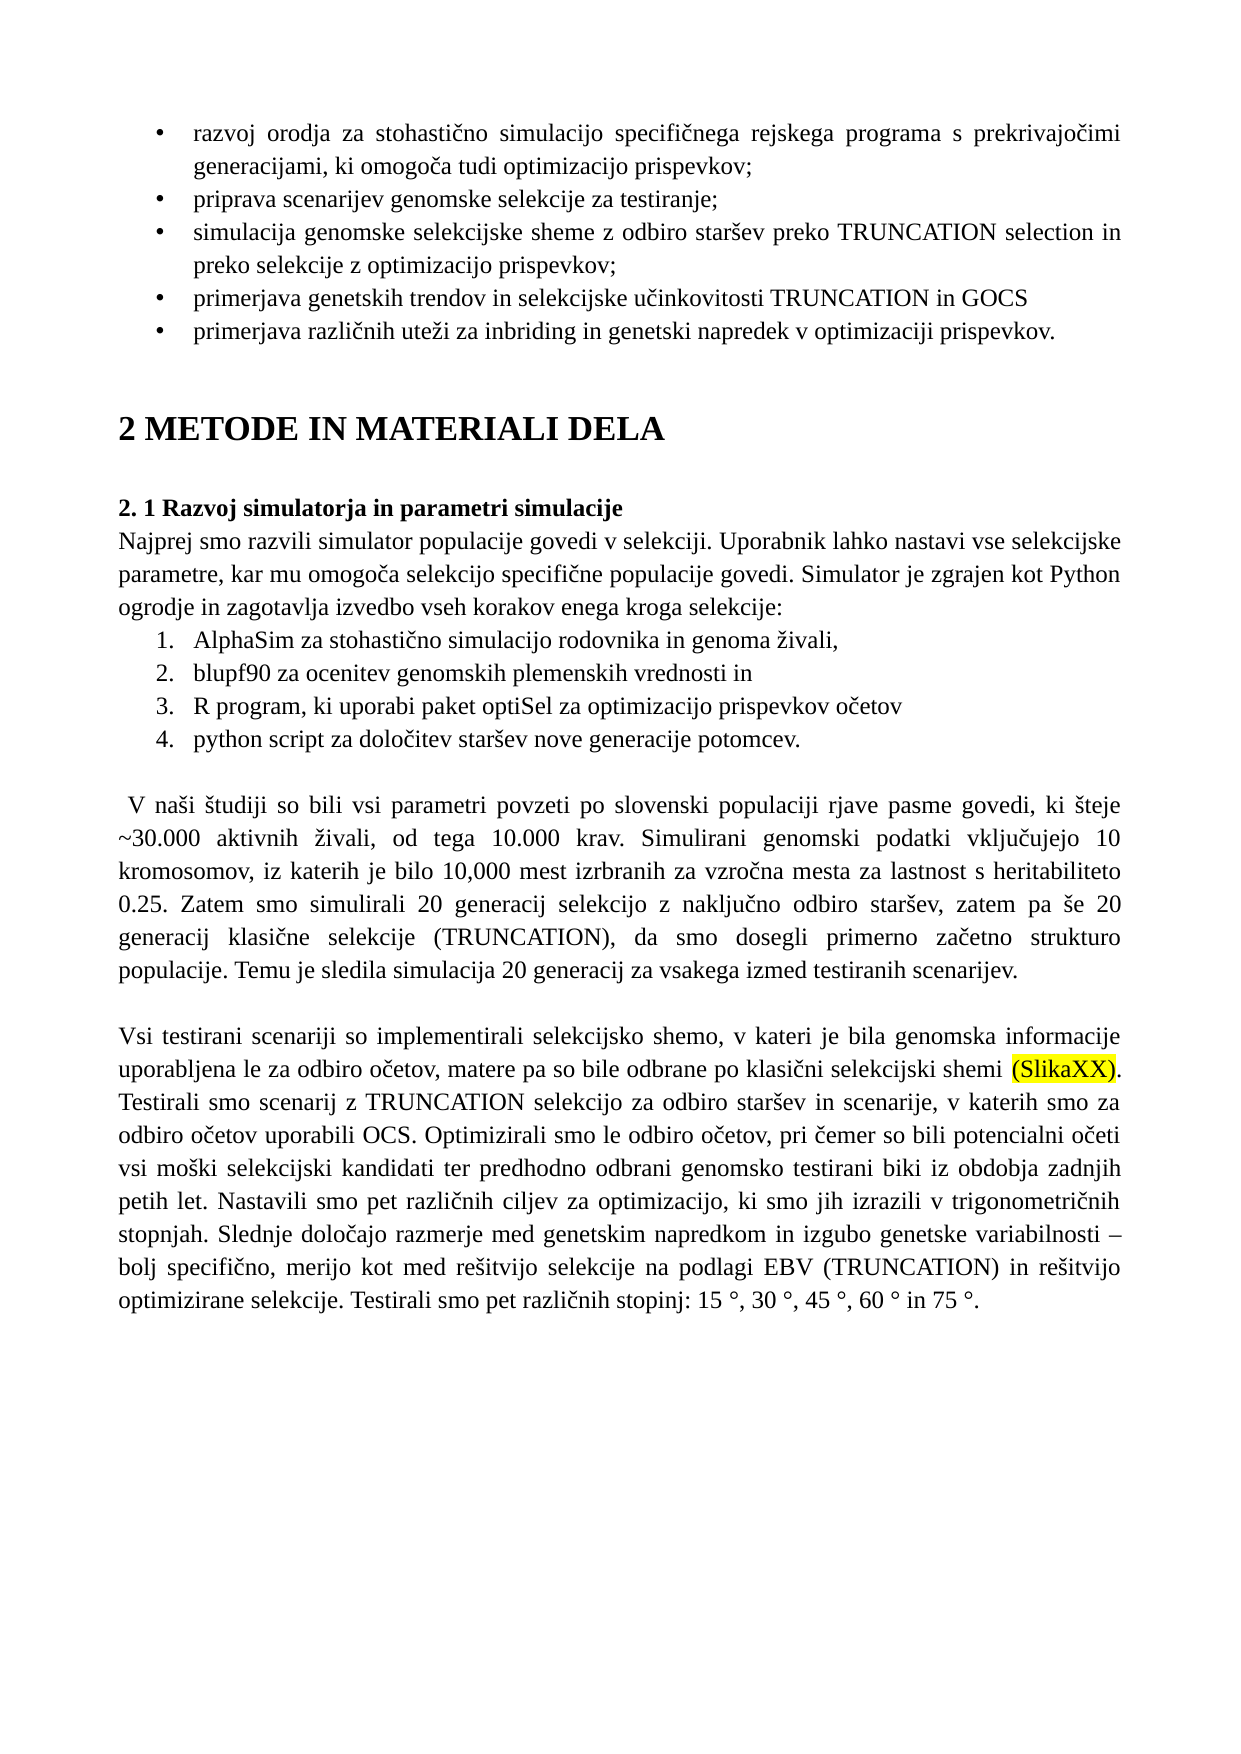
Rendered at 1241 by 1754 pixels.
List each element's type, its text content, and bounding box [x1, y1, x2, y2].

list R program, ki uporabi paket optiSel za optimizacijo prispevkov očetov [156, 691, 1122, 720]
list blupf90 za ocenitev genomskih plemenskih vrednosti in [156, 658, 1122, 687]
text V naši študiji so bili vsi parametri povzeti po slovenski populaciji rjave pasme govedi, ki šteje ~30.000 aktivnih živali, od tega 10.000 krav. Simulirani genomski podatki vključujejo 10 kromosomov, iz katerih je bilo 10,000 mest izrbranih za vzročna mesta za lastnost s heritabiliteto 0.25. Zatem smo simulirali 20 generacij selekcijo z naključno odbiro staršev, zatem pa še 20 generacij klasične selekcije (TRUNCATION), da smo dosegli primerno začetno strukturo populacije. Temu je sledila simulacija 20 generacij za vsakega izmed testiranih scenarijev. [118, 790, 1122, 984]
list primerjava različnih uteži za inbriding in genetski napredek v optimizaciji prispevkov. [156, 316, 1122, 345]
list primerjava genetskih trendov in selekcijske učinkovitosti TRUNCATION in GOCS [156, 283, 1122, 312]
text Vsi testirani scenariji so implementirali selekcijsko shemo, v kateri je bila genomska informacije uporabljena le za odbiro očetov, matere pa so bile odbrane po klasični selekcijski shemi (SlikaXX). Testirali smo scenarij z TRUNCATION selekcijo za odbiro staršev in scenarije, v katerih smo za odbiro očetov uporabili OCS. Optimizirali smo le odbiro očetov, pri čemer so bili potencialni očeti vsi moški selekcijski kandidati ter predhodno odbrani genomsko testirani biki iz obdobja zadnjih petih let. Nastavili smo pet različnih ciljev za optimizacijo, ki smo jih izrazili v trigonometričnih stopnjah. Slednje določajo razmerje med genetskim napredkom in izgubo genetske variabilnosti – bolj specifično, merijo kot med rešitvijo selekcije na podlagi EBV (TRUNCATION) in rešitvijo optimizirane selekcije. Testirali smo pet različnih stopinj: 15 °, 30 °, 45 °, 60 ° in 75 °. [118, 1021, 1122, 1314]
subtitle 2 METODE IN MATERIALI DELA [118, 407, 1122, 447]
text 2. 1 Razvoj simulatorja in parametri simulacije [118, 493, 1122, 522]
list AlphaSim za stohastično simulacijo rodovnika in genoma živali, [156, 625, 1122, 654]
list python script za določitev staršev nove generacije potomcev. [156, 724, 1122, 753]
list razvoj orodja za stohastično simulacijo specifičnega rejskega programa s prekrivajočimi generacijami, ki omogoča tudi optimizacijo prispevkov; [156, 118, 1122, 180]
list simulacija genomske selekcijske sheme z odbiro staršev preko TRUNCATION selection in preko selekcije z optimizacijo prispevkov; [156, 217, 1122, 279]
list priprava scenarijev genomske selekcije za testiranje; [156, 184, 1122, 213]
text Najprej smo razvili simulator populacije govedi v selekciji. Uporabnik lahko nastavi vse selekcijske parametre, kar mu omogoča selekcijo specifične populacije govedi. Simulator je zgrajen kot Python ogrodje in zagotavlja izvedbo vseh korakov enega kroga selekcije: [118, 526, 1122, 621]
